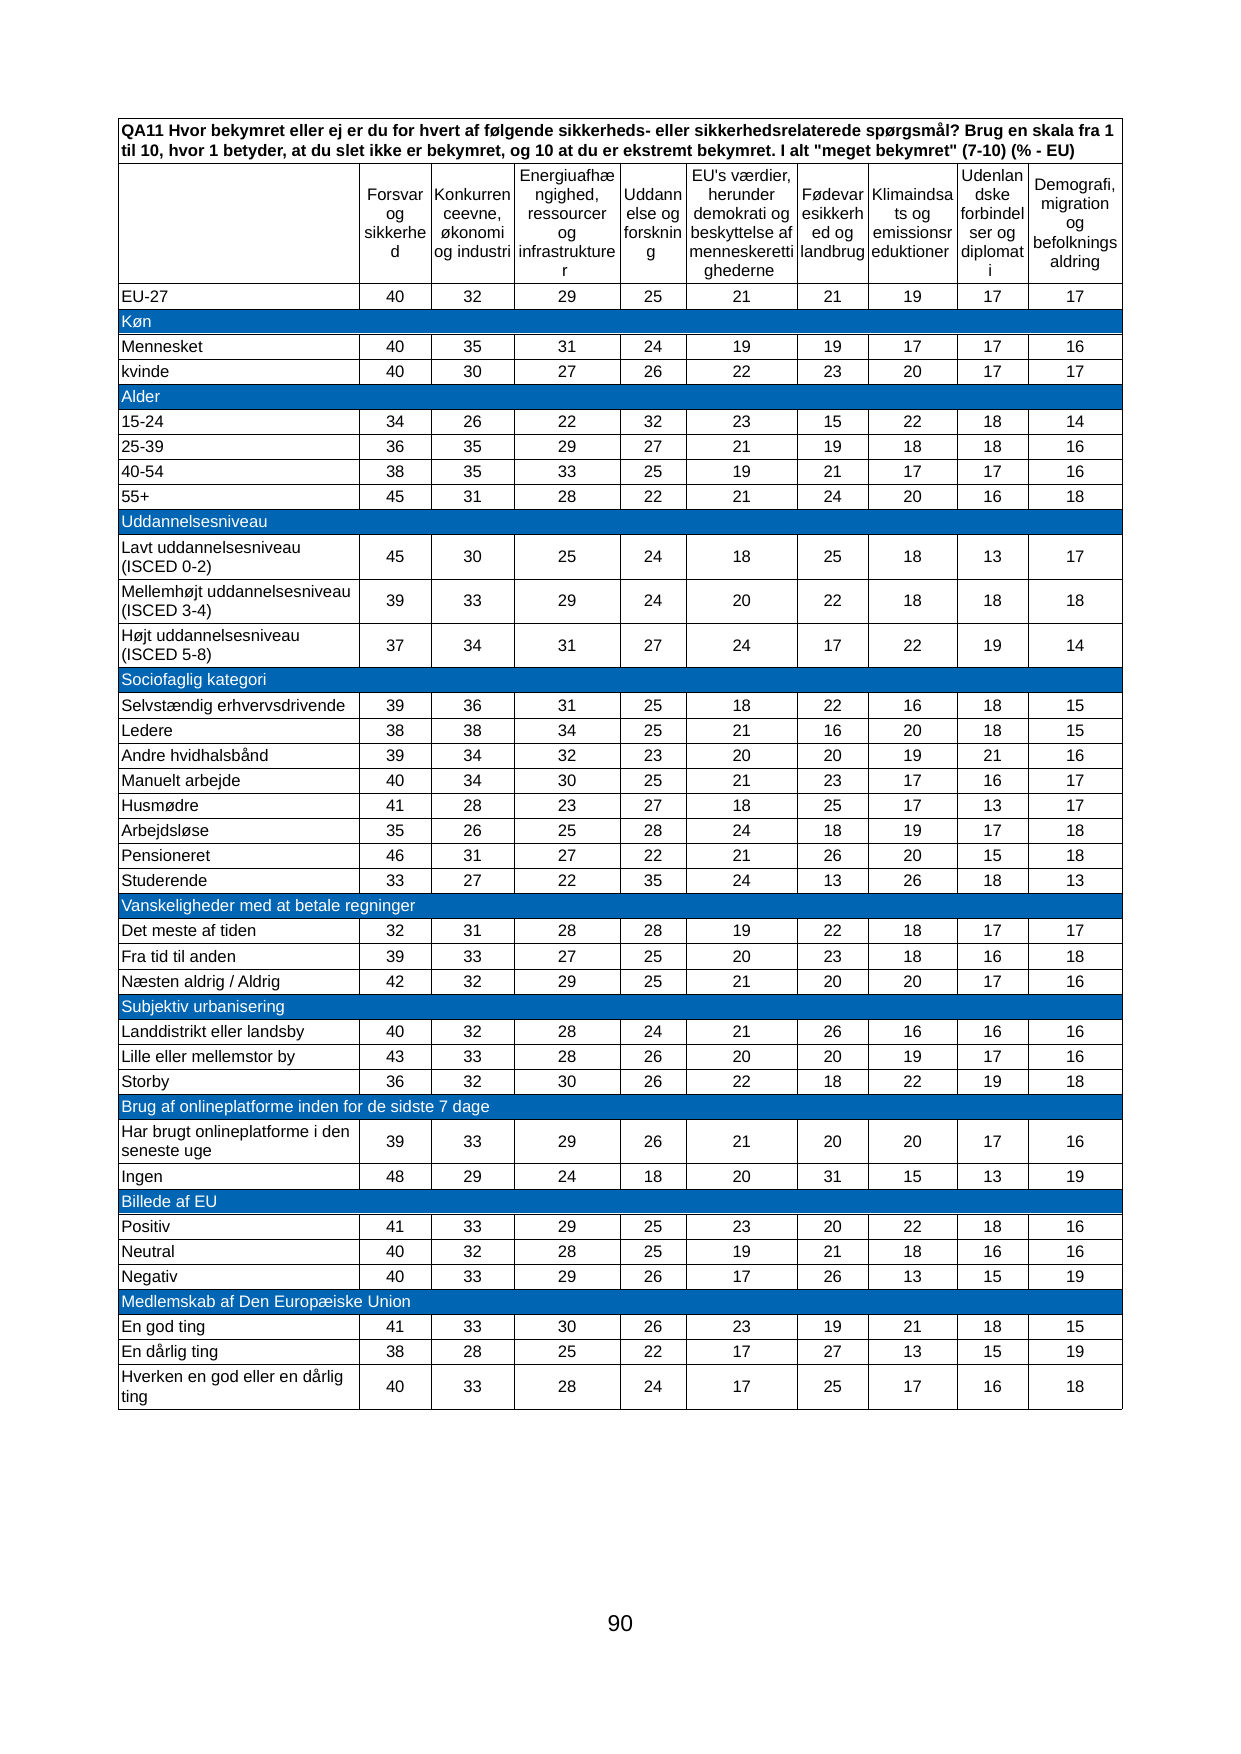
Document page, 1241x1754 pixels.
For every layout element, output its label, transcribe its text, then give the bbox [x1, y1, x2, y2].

table_cell 13 [958, 794, 1028, 818]
table_cell 40 [360, 335, 431, 359]
table_cell 28 [515, 485, 620, 509]
table_cell 25 [621, 1240, 686, 1264]
table_cell 23 [798, 769, 868, 793]
table_cell 16 [1029, 1045, 1122, 1069]
table_cell Ledere [119, 719, 359, 742]
table_cell 20 [869, 485, 957, 509]
table_cell Udenlandske forbindelser og diplomati [958, 164, 1028, 283]
table_cell 22 [869, 624, 957, 667]
table_cell 17 [958, 1045, 1028, 1069]
table_cell 40 [360, 1265, 431, 1289]
table_cell 18 [687, 535, 797, 579]
table_cell 17 [958, 1120, 1028, 1163]
table_cell 29 [515, 580, 620, 623]
table_cell 19 [869, 744, 957, 768]
table_cell Vanskeligheder med at betale regninger [119, 894, 1122, 918]
table_cell 16 [1029, 1240, 1122, 1264]
table_cell 25 [621, 944, 686, 968]
table_cell 35 [432, 460, 514, 484]
table_cell 37 [360, 624, 431, 667]
table_cell 40 [360, 769, 431, 793]
table_cell 16 [958, 769, 1028, 793]
table_cell 34 [432, 744, 514, 768]
table_cell 16 [1029, 1020, 1122, 1044]
table_cell 16 [1029, 970, 1122, 993]
table_cell 18 [1029, 1365, 1122, 1408]
table_cell 27 [515, 360, 620, 384]
table_cell 18 [958, 869, 1028, 893]
table_cell 26 [621, 1045, 686, 1069]
table_cell 13 [958, 535, 1028, 579]
table_cell 30 [515, 1315, 620, 1339]
table_cell 31 [515, 624, 620, 667]
table_cell 17 [687, 1265, 797, 1289]
table_cell 15-24 [119, 410, 359, 434]
table_cell 22 [621, 844, 686, 868]
table_cell 33 [432, 1365, 514, 1408]
table_cell 19 [687, 335, 797, 359]
table_cell 30 [432, 360, 514, 384]
table_cell 29 [515, 284, 620, 308]
table_cell 16 [1029, 744, 1122, 768]
table_cell 24 [687, 869, 797, 893]
table_cell 27 [432, 869, 514, 893]
table_cell 13 [1029, 869, 1122, 893]
table_cell 16 [958, 1365, 1028, 1408]
table_cell Har brugt onlineplatforme i den seneste uge [119, 1120, 359, 1163]
table_cell 18 [1029, 819, 1122, 843]
table_cell 40 [360, 1240, 431, 1264]
table_cell 36 [360, 435, 431, 459]
table_cell 21 [687, 284, 797, 308]
table_cell 19 [687, 919, 797, 943]
table_cell En god ting [119, 1315, 359, 1339]
table_cell 25 [621, 970, 686, 993]
table_cell 32 [432, 1020, 514, 1044]
table_cell 17 [958, 360, 1028, 384]
table_cell 19 [869, 284, 957, 308]
table_cell 20 [798, 1045, 868, 1069]
table_cell 43 [360, 1045, 431, 1069]
table_cell 20 [869, 970, 957, 993]
table_cell 28 [515, 1240, 620, 1264]
table_cell Næsten aldrig / Aldrig [119, 970, 359, 993]
table_cell 33 [515, 460, 620, 484]
table_cell 24 [621, 335, 686, 359]
table_cell 34 [360, 410, 431, 434]
table_cell 20 [687, 944, 797, 968]
table_cell 27 [515, 944, 620, 968]
table_cell Uddannelsesniveau [119, 510, 1122, 534]
table_cell 26 [621, 1315, 686, 1339]
table_cell 40 [360, 1365, 431, 1408]
table_cell 19 [687, 460, 797, 484]
table_cell 17 [1029, 769, 1122, 793]
table_cell 32 [432, 1070, 514, 1094]
table_cell 28 [621, 919, 686, 943]
table_cell 20 [798, 744, 868, 768]
table_cell Landdistrikt eller landsby [119, 1020, 359, 1044]
table_cell Lavt uddannelsesniveau (ISCED 0-2) [119, 535, 359, 579]
table_cell 27 [621, 435, 686, 459]
table_cell Lille eller mellemstor by [119, 1045, 359, 1069]
table_cell 22 [798, 919, 868, 943]
table_cell 15 [798, 410, 868, 434]
table_cell 19 [958, 624, 1028, 667]
table_cell 41 [360, 794, 431, 818]
table_cell 15 [958, 844, 1028, 868]
table_cell 14 [1029, 624, 1122, 667]
table_cell 20 [687, 744, 797, 768]
table_cell 17 [958, 819, 1028, 843]
table_cell 24 [687, 819, 797, 843]
table_cell 31 [515, 693, 620, 717]
table_cell Konkurrenceevne, økonomi og industri [432, 164, 514, 283]
table_cell 31 [798, 1164, 868, 1188]
table_cell 22 [869, 1215, 957, 1239]
table_cell 13 [798, 869, 868, 893]
table_cell 16 [958, 944, 1028, 968]
table_cell 26 [621, 1070, 686, 1094]
table_cell 33 [360, 869, 431, 893]
table_cell 39 [360, 580, 431, 623]
table_cell Køn [119, 310, 1122, 333]
table_cell 39 [360, 944, 431, 968]
table_cell Neutral [119, 1240, 359, 1264]
table_cell Ingen [119, 1164, 359, 1188]
table_cell EU-27 [119, 284, 359, 308]
table_cell 25 [621, 693, 686, 717]
table_cell 20 [798, 970, 868, 993]
table_cell Husmødre [119, 794, 359, 818]
table_cell 17 [869, 794, 957, 818]
table_cell 30 [515, 769, 620, 793]
table_cell 26 [621, 1120, 686, 1163]
table_cell 18 [621, 1164, 686, 1188]
table_cell 25 [621, 769, 686, 793]
table_cell 25 [621, 284, 686, 308]
table_cell 22 [515, 869, 620, 893]
table_cell 19 [798, 1315, 868, 1339]
table_cell 23 [798, 360, 868, 384]
table_cell 21 [798, 1240, 868, 1264]
table_cell 16 [958, 1020, 1028, 1044]
table_cell 20 [798, 1215, 868, 1239]
table_cell 17 [869, 335, 957, 359]
table_cell Mennesket [119, 335, 359, 359]
table_cell Fødevaresikkerhed og landbrug [798, 164, 868, 283]
table_cell Positiv [119, 1215, 359, 1239]
table_cell 16 [1029, 1215, 1122, 1239]
table_cell 40 [360, 1020, 431, 1044]
table_cell 15 [958, 1265, 1028, 1289]
table_cell 29 [515, 970, 620, 993]
table_cell 17 [958, 970, 1028, 993]
table_cell 33 [432, 1265, 514, 1289]
table_cell Uddannelse og forskning [621, 164, 686, 283]
table_cell 17 [869, 460, 957, 484]
table_cell 25 [621, 1215, 686, 1239]
table_cell Pensioneret [119, 844, 359, 868]
table_cell 16 [1029, 435, 1122, 459]
table_cell 30 [515, 1070, 620, 1094]
table_cell 21 [687, 844, 797, 868]
table_cell 55+ [119, 485, 359, 509]
table_cell 32 [432, 1240, 514, 1264]
table_cell 18 [869, 580, 957, 623]
table_cell 20 [869, 1120, 957, 1163]
table_cell 19 [1029, 1265, 1122, 1289]
table_cell 18 [958, 693, 1028, 717]
table_cell 27 [515, 844, 620, 868]
table_cell 20 [687, 580, 797, 623]
table_cell 34 [432, 624, 514, 667]
table_cell 39 [360, 744, 431, 768]
table_cell 32 [621, 410, 686, 434]
table_cell Subjektiv urbanisering [119, 995, 1122, 1019]
table_cell 26 [621, 360, 686, 384]
table_cell 18 [1029, 485, 1122, 509]
table_cell Det meste af tiden [119, 919, 359, 943]
table_cell 18 [958, 1215, 1028, 1239]
table_cell Sociofaglig kategori [119, 668, 1122, 692]
table_cell Hverken en god eller en dårlig ting [119, 1365, 359, 1408]
table_cell 24 [687, 624, 797, 667]
table_cell Manuelt arbejde [119, 769, 359, 793]
table_cell 39 [360, 693, 431, 717]
table_cell 13 [869, 1340, 957, 1364]
table_cell 18 [687, 794, 797, 818]
table_cell 25 [798, 535, 868, 579]
table_cell 25 [621, 719, 686, 742]
table_cell 18 [958, 580, 1028, 623]
table_cell 20 [869, 844, 957, 868]
table_cell 16 [958, 1240, 1028, 1264]
table_cell 36 [360, 1070, 431, 1094]
table_cell 22 [798, 693, 868, 717]
table_cell 18 [798, 1070, 868, 1094]
table_cell 29 [515, 1265, 620, 1289]
table_cell 21 [687, 719, 797, 742]
table_cell Studerende [119, 869, 359, 893]
table_cell Brug af onlineplatforme inden for de sidste 7 dage [119, 1095, 1122, 1119]
table_cell 21 [798, 460, 868, 484]
table_cell 16 [869, 693, 957, 717]
table_cell 22 [869, 1070, 957, 1094]
table_cell Fra tid til anden [119, 944, 359, 968]
table_cell 23 [798, 944, 868, 968]
table_cell 41 [360, 1215, 431, 1239]
table_cell 32 [432, 284, 514, 308]
table_cell 22 [687, 1070, 797, 1094]
table_cell 29 [432, 1164, 514, 1188]
table_cell 17 [958, 284, 1028, 308]
table_cell Selvstændig erhvervsdrivende [119, 693, 359, 717]
table_cell 34 [432, 769, 514, 793]
table_cell 21 [687, 1120, 797, 1163]
table_cell 18 [869, 919, 957, 943]
table_cell En dårlig ting [119, 1340, 359, 1364]
table_cell 18 [869, 1240, 957, 1264]
table_cell 23 [687, 1215, 797, 1239]
table_cell 28 [515, 1365, 620, 1408]
table_cell 38 [360, 719, 431, 742]
table_cell 19 [687, 1240, 797, 1264]
table_cell 17 [1029, 535, 1122, 579]
table_cell 33 [432, 1215, 514, 1239]
table_cell 21 [687, 1020, 797, 1044]
table_cell 31 [432, 919, 514, 943]
table_cell 28 [621, 819, 686, 843]
table_cell 19 [1029, 1340, 1122, 1364]
table_cell 31 [432, 844, 514, 868]
table_cell 22 [798, 580, 868, 623]
table_cell Arbejdsløse [119, 819, 359, 843]
table_cell 24 [621, 535, 686, 579]
table_cell 35 [360, 819, 431, 843]
table_cell 24 [621, 580, 686, 623]
table_cell 29 [515, 1215, 620, 1239]
table_cell 13 [958, 1164, 1028, 1188]
table_cell 36 [432, 693, 514, 717]
table_cell 20 [687, 1164, 797, 1188]
table_cell 22 [621, 485, 686, 509]
table_cell 27 [798, 1340, 868, 1364]
table_cell 24 [515, 1164, 620, 1188]
table_cell 40 [360, 360, 431, 384]
table_cell 18 [869, 435, 957, 459]
table_cell 42 [360, 970, 431, 993]
table_cell 45 [360, 485, 431, 509]
table_cell 24 [621, 1020, 686, 1044]
table_cell Klimaindsats og emissionsreduktioner [869, 164, 957, 283]
table_cell 25 [621, 460, 686, 484]
table_cell 16 [798, 719, 868, 742]
table_cell 17 [798, 624, 868, 667]
table_cell Mellemhøjt uddannelsesniveau (ISCED 3-4) [119, 580, 359, 623]
table_cell 18 [798, 819, 868, 843]
table_cell Medlemskab af Den Europæiske Union [119, 1290, 1122, 1314]
table_cell 17 [1029, 794, 1122, 818]
table_cell 35 [621, 869, 686, 893]
table_cell 24 [798, 485, 868, 509]
table_cell 32 [515, 744, 620, 768]
table_cell 16 [1029, 460, 1122, 484]
table_cell 19 [869, 819, 957, 843]
table_cell 17 [687, 1340, 797, 1364]
table_cell 22 [869, 410, 957, 434]
table_cell Andre hvidhalsbånd [119, 744, 359, 768]
table_cell 25 [798, 1365, 868, 1408]
table_cell 32 [432, 970, 514, 993]
table_cell 33 [432, 1120, 514, 1163]
table_cell 33 [432, 1045, 514, 1069]
table_cell 45 [360, 535, 431, 579]
table_cell 33 [432, 1315, 514, 1339]
table_cell 17 [1029, 360, 1122, 384]
table_cell 46 [360, 844, 431, 868]
table_cell 18 [958, 1315, 1028, 1339]
table_cell 39 [360, 1120, 431, 1163]
table_cell 14 [1029, 410, 1122, 434]
table_cell 19 [798, 335, 868, 359]
table_cell 29 [515, 1120, 620, 1163]
table_cell 18 [1029, 944, 1122, 968]
table_cell 16 [1029, 335, 1122, 359]
table_header QA11 Hvor bekymret eller ej er du for hvert af følgende sikkerheds- eller sikkerhedsrelaterede spørgsmål? Brug en skala fra 1 til 10, hvor 1 betyder, at du slet ikke er bekymret, og 10 at du er ekstremt bekymret. I alt "meget bekymret" (7-10) (% - EU) [119, 119, 1122, 162]
table_cell 15 [958, 1340, 1028, 1364]
table_cell 18 [1029, 844, 1122, 868]
table_cell 26 [621, 1265, 686, 1289]
table_cell 21 [798, 284, 868, 308]
table_cell 22 [621, 1340, 686, 1364]
table_cell 18 [1029, 1070, 1122, 1094]
table_cell Negativ [119, 1265, 359, 1289]
table_cell 28 [515, 1045, 620, 1069]
table_cell 15 [869, 1164, 957, 1188]
table_cell 28 [515, 1020, 620, 1044]
table_cell Storby [119, 1070, 359, 1094]
table_cell 27 [621, 624, 686, 667]
table_cell kvinde [119, 360, 359, 384]
table_cell 21 [687, 769, 797, 793]
table_cell 26 [798, 1265, 868, 1289]
table_cell 17 [1029, 284, 1122, 308]
table_cell 23 [621, 744, 686, 768]
table_cell 26 [432, 410, 514, 434]
table_cell 22 [515, 410, 620, 434]
table_cell 28 [432, 794, 514, 818]
table_cell Billede af EU [119, 1190, 1122, 1213]
table_cell 38 [360, 1340, 431, 1364]
table_cell 13 [869, 1265, 957, 1289]
table_cell 48 [360, 1164, 431, 1188]
table_cell 25-39 [119, 435, 359, 459]
table_cell Alder [119, 385, 1122, 409]
table_cell Demografi, migration og befolkningsaldring [1029, 164, 1122, 283]
table_cell 27 [621, 794, 686, 818]
table_cell 38 [432, 719, 514, 742]
table_cell 23 [515, 794, 620, 818]
table_cell 19 [869, 1045, 957, 1069]
table_cell 18 [958, 435, 1028, 459]
table_cell 18 [958, 410, 1028, 434]
table_cell Forsvar og sikkerhed [360, 164, 431, 283]
table_cell 25 [515, 1340, 620, 1364]
table_cell Energiuafhængighed, ressourcer og infrastrukturer [515, 164, 620, 283]
table_cell 26 [798, 844, 868, 868]
table_cell 21 [958, 744, 1028, 768]
table_cell 19 [798, 435, 868, 459]
table_cell 26 [798, 1020, 868, 1044]
table_cell 30 [432, 535, 514, 579]
table_cell 26 [869, 869, 957, 893]
table_cell EU's værdier, herunder demokrati og beskyttelse af menneskerettighederne [687, 164, 797, 283]
table_cell 33 [432, 944, 514, 968]
table_cell 17 [958, 460, 1028, 484]
table_cell 17 [958, 335, 1028, 359]
table_cell 28 [432, 1340, 514, 1364]
table_cell 20 [687, 1045, 797, 1069]
table_cell 35 [432, 335, 514, 359]
table_cell 17 [687, 1365, 797, 1408]
table_cell 23 [687, 410, 797, 434]
table_cell 31 [432, 485, 514, 509]
table_cell 21 [687, 485, 797, 509]
table_cell 40 [360, 284, 431, 308]
table_cell 20 [798, 1120, 868, 1163]
table_cell 15 [1029, 719, 1122, 742]
table_cell 20 [869, 719, 957, 742]
table_cell 18 [1029, 580, 1122, 623]
table_cell 19 [1029, 1164, 1122, 1188]
table_cell 35 [432, 435, 514, 459]
table_cell 25 [515, 535, 620, 579]
table_cell 40-54 [119, 460, 359, 484]
table_cell 28 [515, 919, 620, 943]
table_cell 16 [1029, 1120, 1122, 1163]
table_cell 18 [958, 719, 1028, 742]
table_cell 34 [515, 719, 620, 742]
table_cell 25 [798, 794, 868, 818]
table_cell 41 [360, 1315, 431, 1339]
table_cell 23 [687, 1315, 797, 1339]
table_cell 18 [687, 693, 797, 717]
table_cell 17 [869, 1365, 957, 1408]
table_cell 21 [687, 970, 797, 993]
table_cell 16 [869, 1020, 957, 1044]
table_cell 20 [869, 360, 957, 384]
table_cell 22 [687, 360, 797, 384]
table_cell 25 [515, 819, 620, 843]
table_cell 21 [869, 1315, 957, 1339]
table_cell 21 [687, 435, 797, 459]
table_cell 24 [621, 1365, 686, 1408]
table_cell [119, 164, 359, 283]
table_cell 15 [1029, 693, 1122, 717]
table_cell 18 [869, 535, 957, 579]
table_cell 17 [1029, 919, 1122, 943]
table_cell 16 [958, 485, 1028, 509]
table_cell 17 [958, 919, 1028, 943]
table_cell 33 [432, 580, 514, 623]
table_cell 31 [515, 335, 620, 359]
table_cell 19 [958, 1070, 1028, 1094]
table_cell 29 [515, 435, 620, 459]
table_cell 32 [360, 919, 431, 943]
table_cell 26 [432, 819, 514, 843]
table_cell 17 [869, 769, 957, 793]
table_cell 38 [360, 460, 431, 484]
table_cell 15 [1029, 1315, 1122, 1339]
table_cell Højt uddannelsesniveau (ISCED 5-8) [119, 624, 359, 667]
table_cell 18 [869, 944, 957, 968]
